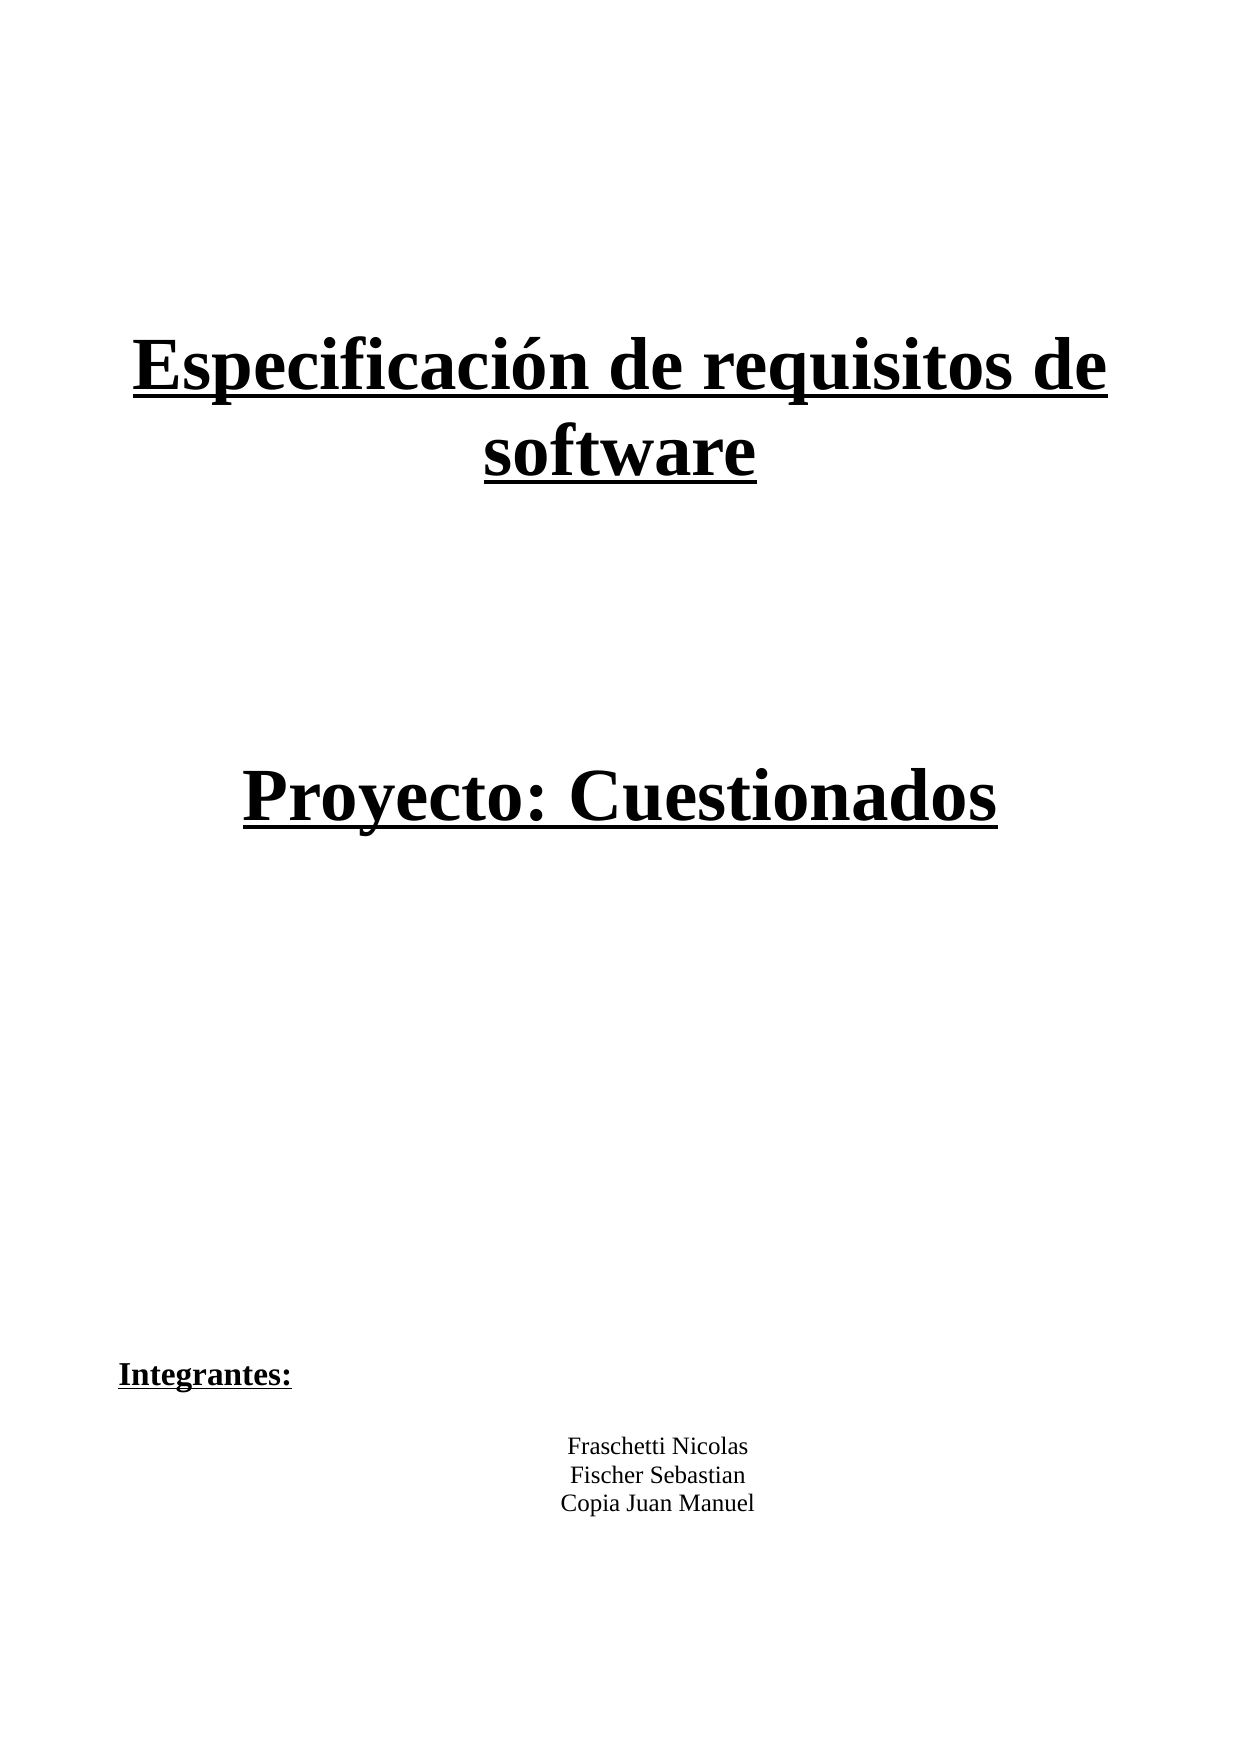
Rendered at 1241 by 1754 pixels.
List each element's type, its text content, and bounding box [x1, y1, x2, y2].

list Fischer Sebastian [156, 1460, 1122, 1488]
list Copia Juan Manuel [156, 1488, 1122, 1517]
list Fraschetti Nicolas [156, 1431, 1122, 1460]
text Proyecto: Cuestionados [118, 751, 1122, 837]
text Integrantes: [118, 1354, 1122, 1393]
text Especificación de requisitos de software [118, 319, 1122, 492]
